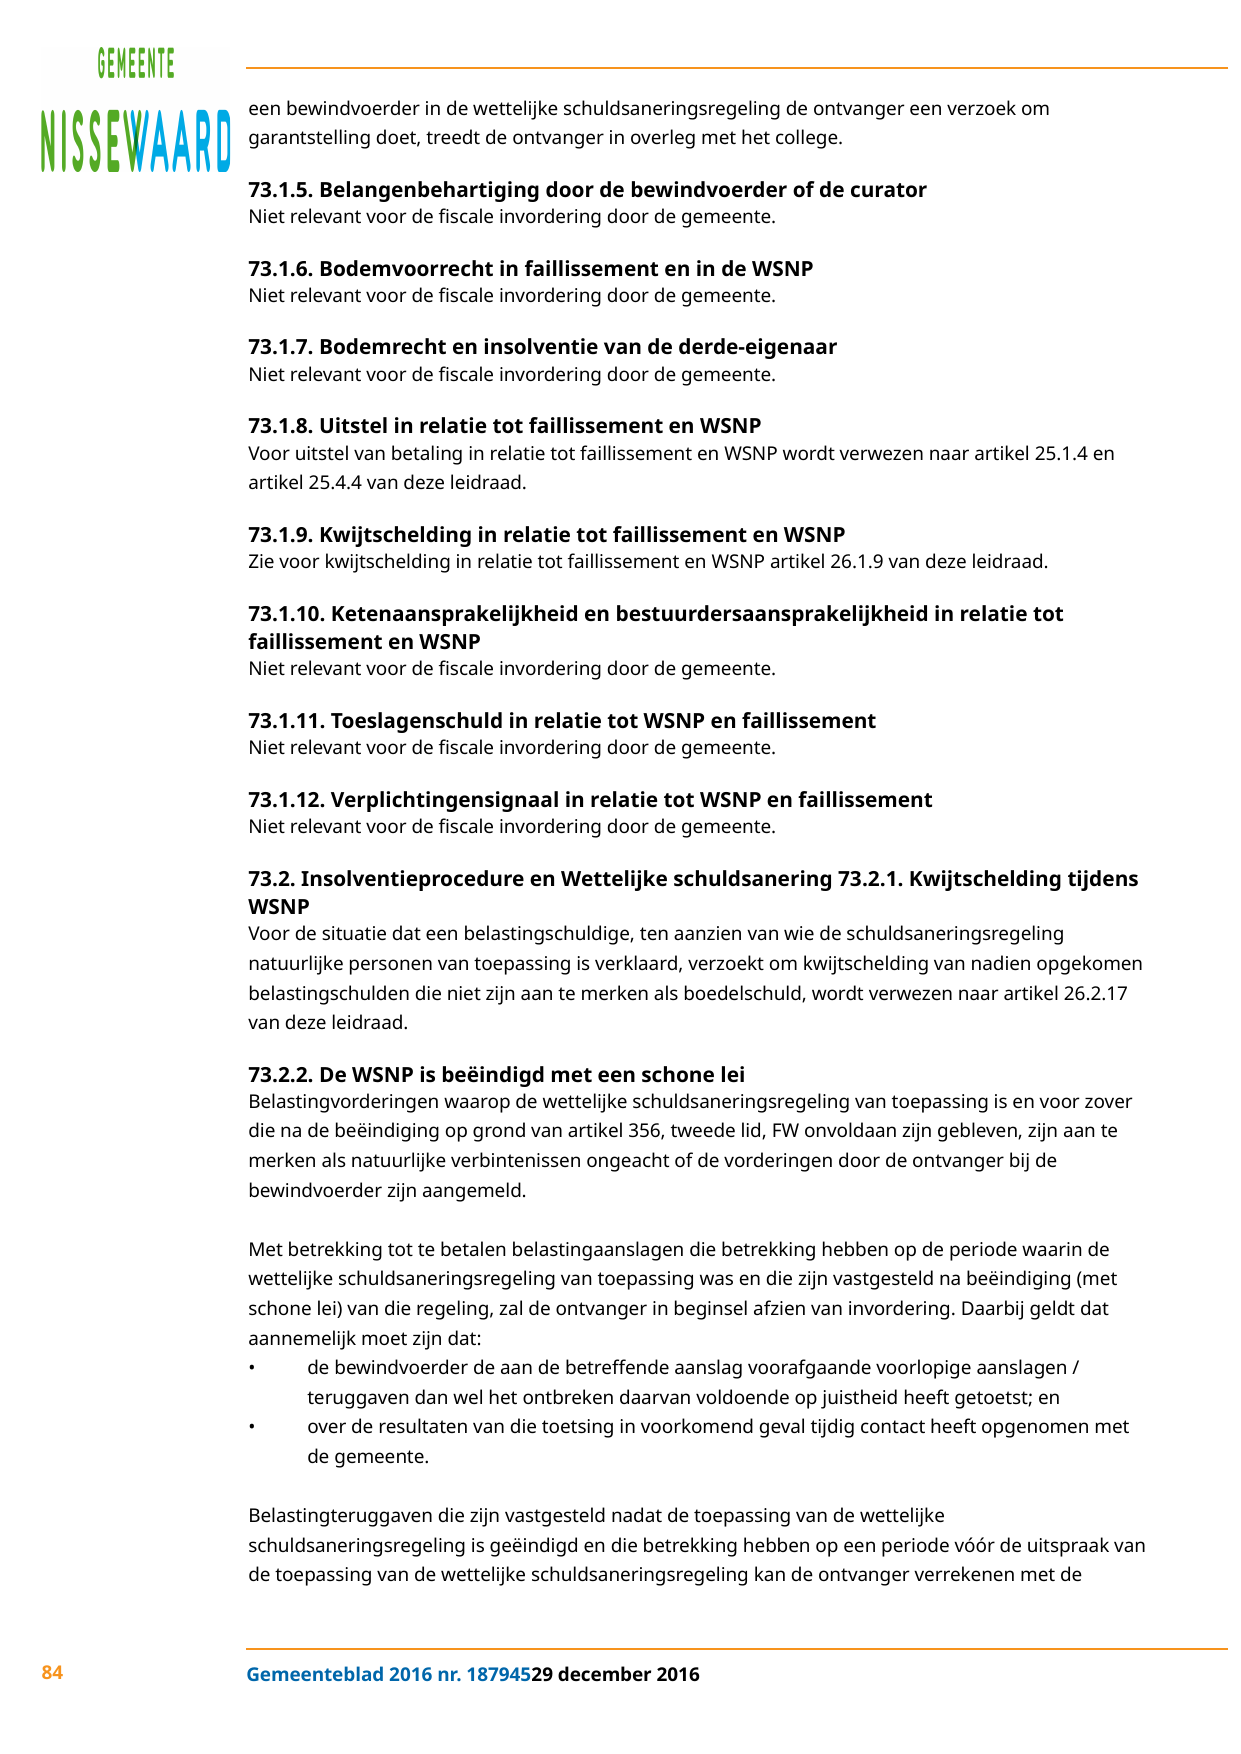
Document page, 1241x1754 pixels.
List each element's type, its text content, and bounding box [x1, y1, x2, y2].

text een bewindvoerder in de wettelijke schuldsaneringsregeling de ontvanger een verzoek om garantstelling doet, treedt de ontvanger in overleg met het college. [248, 95, 1152, 150]
text 73.1.12. Verplichtingensignaal in relatie tot WSNP en faillissement [248, 785, 1152, 813]
text Niet relevant voor de fiscale invordering door de gemeente. [248, 203, 1152, 229]
picture [154, 157, 165, 172]
list over de resultaten van die toetsing in voorkomend geval tijdig contact heeft opgenomen met de gemeente. [248, 1413, 1152, 1469]
text Belastingteruggaven die zijn vastgesteld nadat de toepassing van de wettelijke schuldsaneringsregeling is geëindigd en die betrekking hebben op een periode vóór de uitspraak van de toepassing van de wettelijke schuldsaneringsregeling kan de ontvanger verrekenen met de [248, 1502, 1152, 1587]
text Niet relevant voor de fiscale invordering door de gemeente. [248, 282, 1152, 308]
text Niet relevant voor de fiscale invordering door de gemeente. [248, 734, 1152, 760]
text 73.1.7. Bodemrecht en insolventie van de derde-eigenaar [248, 332, 1152, 361]
picture [200, 151, 206, 172]
text 73.2.2. De WSNP is beëindigd met een schone lei [248, 1060, 1152, 1088]
picture [222, 122, 227, 160]
text Niet relevant voor de fiscale invordering door de gemeente. [248, 656, 1152, 681]
text 73.2. Insolventieprocedure en Wettelijke schuldsanering 73.2.1. Kwijtschelding tijdens WSNP [248, 864, 1152, 921]
list de bewindvoerder de aan de betreffende aanslag voorafgaande voorlopige aanslagen / teruggaven dan wel het ontbreken daarvan voldoende op juistheid heeft getoetst; en [248, 1354, 1152, 1410]
picture [176, 157, 187, 172]
text Voor de situatie dat een belastingschuldige, ten aanzien van wie de schuldsaneringsregeling natuurlijke personen van toepassing is verklaard, verzoekt om kwijtschelding van nadien opgekomen belastingschulden die niet zijn aan te merken als boedelschuld, wordt verwezen naar artikel 26.2.17 van deze leidraad. [248, 921, 1152, 1035]
text 73.1.11. Toeslagenschuld in relatie tot WSNP en faillissement [248, 706, 1152, 734]
text Zie voor kwijtschelding in relatie tot faillissement en WSNP artikel 26.1.9 van deze leidraad. [248, 548, 1152, 574]
text Met betrekking tot te betalen belastingaanslagen die betrekking hebben op de periode waarin de wettelijke schuldsaneringsregeling van toepassing was en die zijn vastgesteld na beëindiging (met schone lei) van die regeling, zal de ontvanger in beginsel afzien van invordering. Daarbij geldt dat aannemelijk moet zijn dat: [248, 1236, 1152, 1351]
picture [41, 47, 231, 172]
text Niet relevant voor de fiscale invordering door de gemeente. [248, 361, 1152, 387]
text 73.1.10. Ketenaansprakelijkheid en bestuurdersaansprakelijkheid in relatie tot faillissement en WSNP [248, 599, 1152, 656]
text Belastingvorderingen waarop de wettelijke schuldsaneringsregeling van toepassing is en voor zover die na de beëindiging op grond van artikel 356, tweede lid, FW onvoldaan zijn gebleven, zijn aan te merken als natuurlijke verbintenissen ongeacht of de vorderingen door de ontvanger bij de bewindvoerder zijn aangemeld. [248, 1088, 1152, 1203]
text Voor uitstel van betaling in relatie tot faillissement en WSNP wordt verwezen naar artikel 25.1.4 en artikel 25.4.4 van deze leidraad. [248, 440, 1152, 495]
text 73.1.8. Uitstel in relatie tot faillissement en WSNP [248, 411, 1152, 440]
text 73.1.5. Belangenbehartiging door de bewindvoerder of de curator [248, 175, 1152, 203]
picture [201, 122, 206, 138]
text 73.1.6. Bodemvoorrecht in faillissement en in de WSNP [248, 254, 1152, 282]
text 73.1.9. Kwijtschelding in relatie tot faillissement en WSNP [248, 520, 1152, 548]
text Niet relevant voor de fiscale invordering door de gemeente. [248, 813, 1152, 839]
